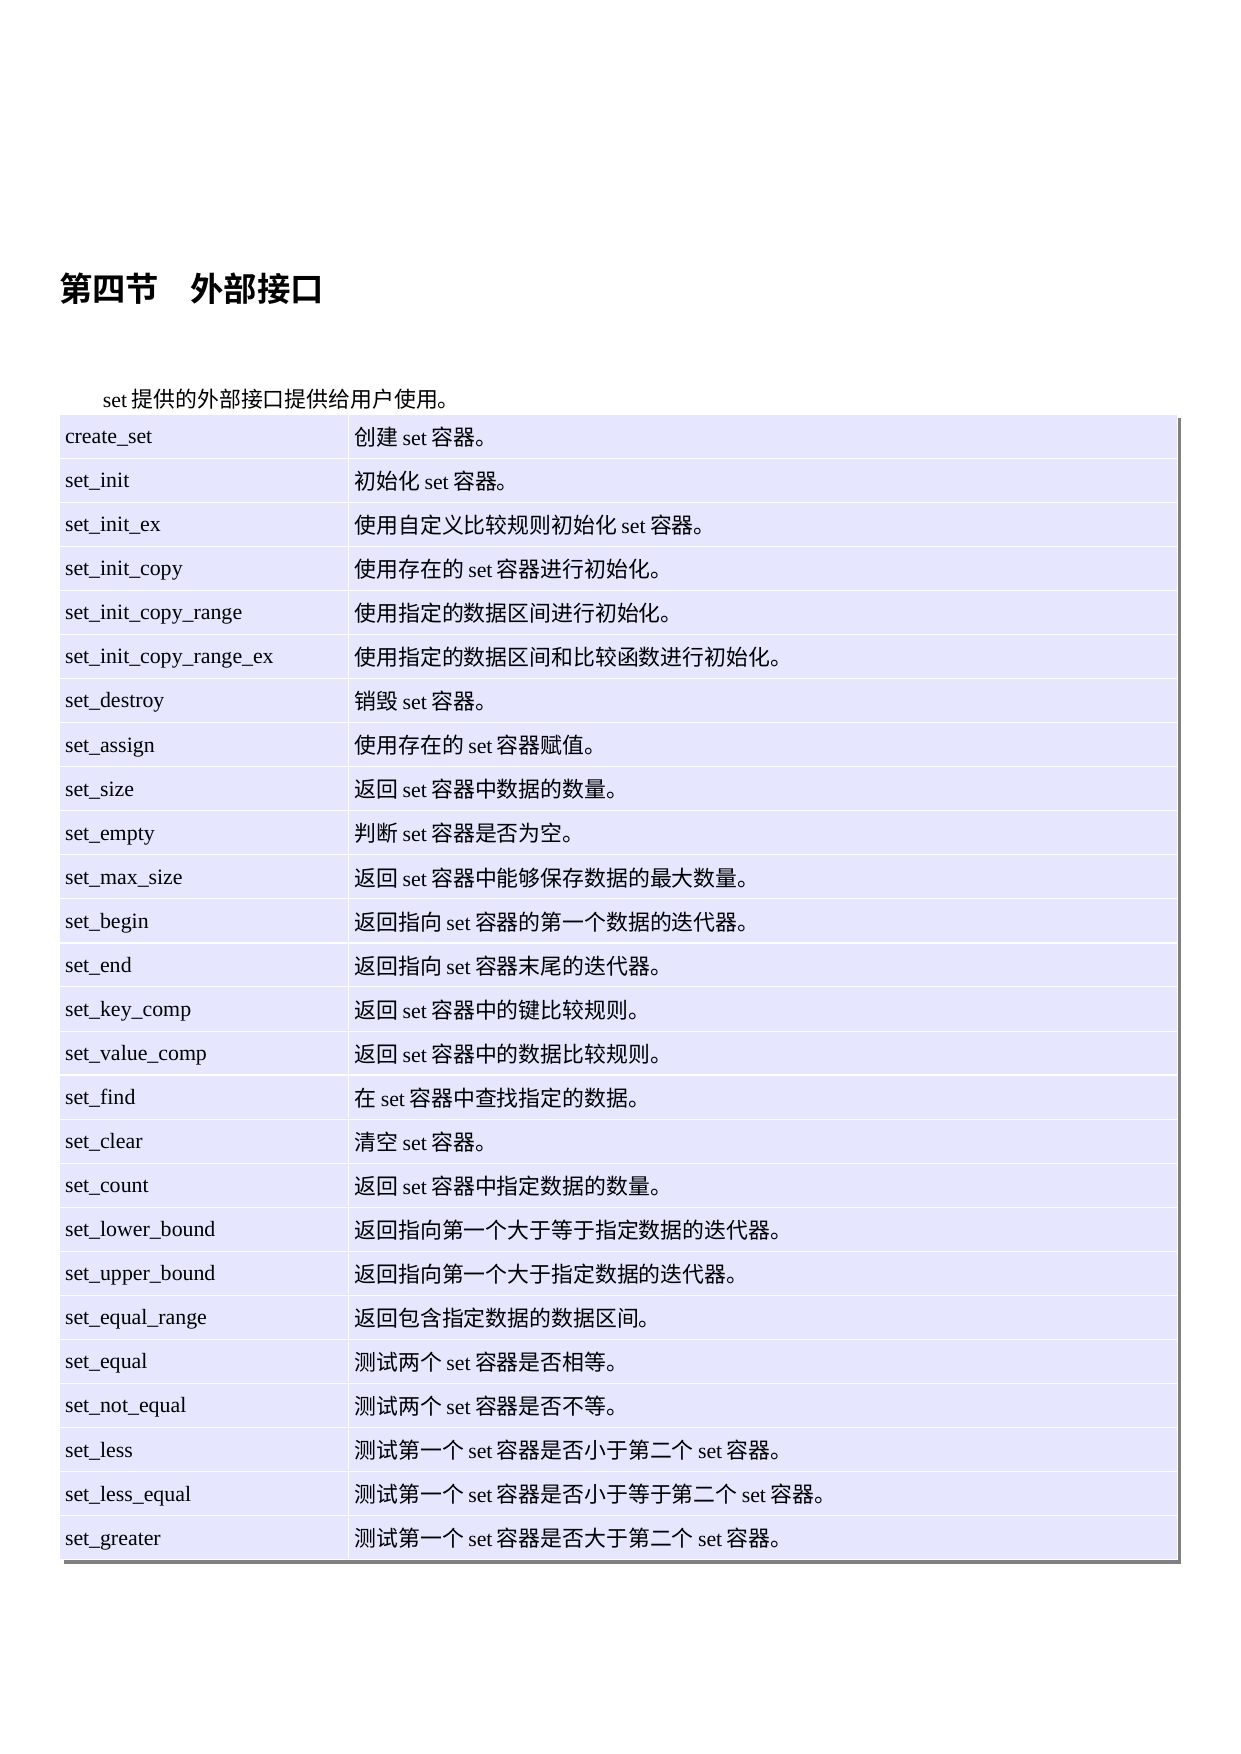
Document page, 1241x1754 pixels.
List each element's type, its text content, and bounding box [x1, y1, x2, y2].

table_cell set_lower_bound [60, 1208, 348, 1251]
table_cell 判断set容器是否为空。 [349, 811, 1177, 854]
table_cell set_not_equal [60, 1384, 348, 1427]
table_cell set_clear [60, 1120, 348, 1163]
table_cell set_init_copy [60, 547, 348, 590]
table_cell 返回包含指定数据的数据区间。 [349, 1296, 1177, 1339]
table_cell set_less_equal [60, 1472, 348, 1515]
table_cell 返回指向第一个大于等于指定数据的迭代器。 [349, 1208, 1177, 1251]
table_cell set_init_copy_range_ex [60, 635, 348, 678]
table_header create_set [60, 415, 348, 458]
table_cell set_init_ex [60, 503, 348, 546]
table_cell 使用存在的set容器进行初始化。 [349, 547, 1177, 590]
table_cell 测试第一个set容器是否大于第二个set容器。 [349, 1516, 1177, 1559]
table_cell set_begin [60, 899, 348, 942]
text set提供的外部接口提供给用户使用。 [59, 381, 1181, 414]
table_cell set_init_copy_range [60, 591, 348, 634]
table_cell set_value_comp [60, 1032, 348, 1074]
table_cell 使用存在的set容器赋值。 [349, 723, 1177, 766]
table_cell set_init [60, 459, 348, 502]
table_cell 销毁set容器。 [349, 679, 1177, 722]
table_cell 返回set容器中数据的数量。 [349, 767, 1177, 810]
table_cell 测试两个set容器是否相等。 [349, 1340, 1177, 1383]
table_cell set_destroy [60, 679, 348, 722]
subtitle 外部接口 [59, 254, 1181, 319]
table_cell 返回set容器中的数据比较规则。 [349, 1032, 1177, 1074]
table_cell set_find [60, 1076, 348, 1119]
table_cell 使用自定义比较规则初始化set容器。 [349, 503, 1177, 546]
table_cell 返回指向set容器的第一个数据的迭代器。 [349, 899, 1177, 942]
table_cell 返回指向第一个大于指定数据的迭代器。 [349, 1252, 1177, 1295]
table_cell 清空set容器。 [349, 1120, 1177, 1163]
table_cell 使用指定的数据区间进行初始化。 [349, 591, 1177, 634]
table_cell set_greater [60, 1516, 348, 1559]
table_cell 返回set容器中的键比较规则。 [349, 987, 1177, 1031]
table_cell set_equal_range [60, 1296, 348, 1339]
table_cell set_end [60, 944, 348, 986]
table_cell set_equal [60, 1340, 348, 1383]
table_cell 使用指定的数据区间和比较函数进行初始化。 [349, 635, 1177, 678]
table_cell set_count [60, 1164, 348, 1207]
table_header 创建set容器。 [349, 415, 1177, 458]
table_cell 返回指向set容器末尾的迭代器。 [349, 944, 1177, 986]
table_cell 初始化set容器。 [349, 459, 1177, 502]
table_cell set_less [60, 1428, 348, 1471]
table_cell 返回set容器中指定数据的数量。 [349, 1164, 1177, 1207]
table_cell 测试两个set容器是否不等。 [349, 1384, 1177, 1427]
table_cell set_empty [60, 811, 348, 854]
table_cell 测试第一个set容器是否小于第二个set容器。 [349, 1428, 1177, 1471]
table_cell set_assign [60, 723, 348, 766]
table_cell set_size [60, 767, 348, 810]
table_cell 在set容器中查找指定的数据。 [349, 1076, 1177, 1119]
table_cell set_key_comp [60, 987, 348, 1031]
table_cell set_upper_bound [60, 1252, 348, 1295]
table_cell 测试第一个set容器是否小于等于第二个set容器。 [349, 1472, 1177, 1515]
table_cell set_max_size [60, 855, 348, 898]
table_cell 返回set容器中能够保存数据的最大数量。 [349, 855, 1177, 898]
